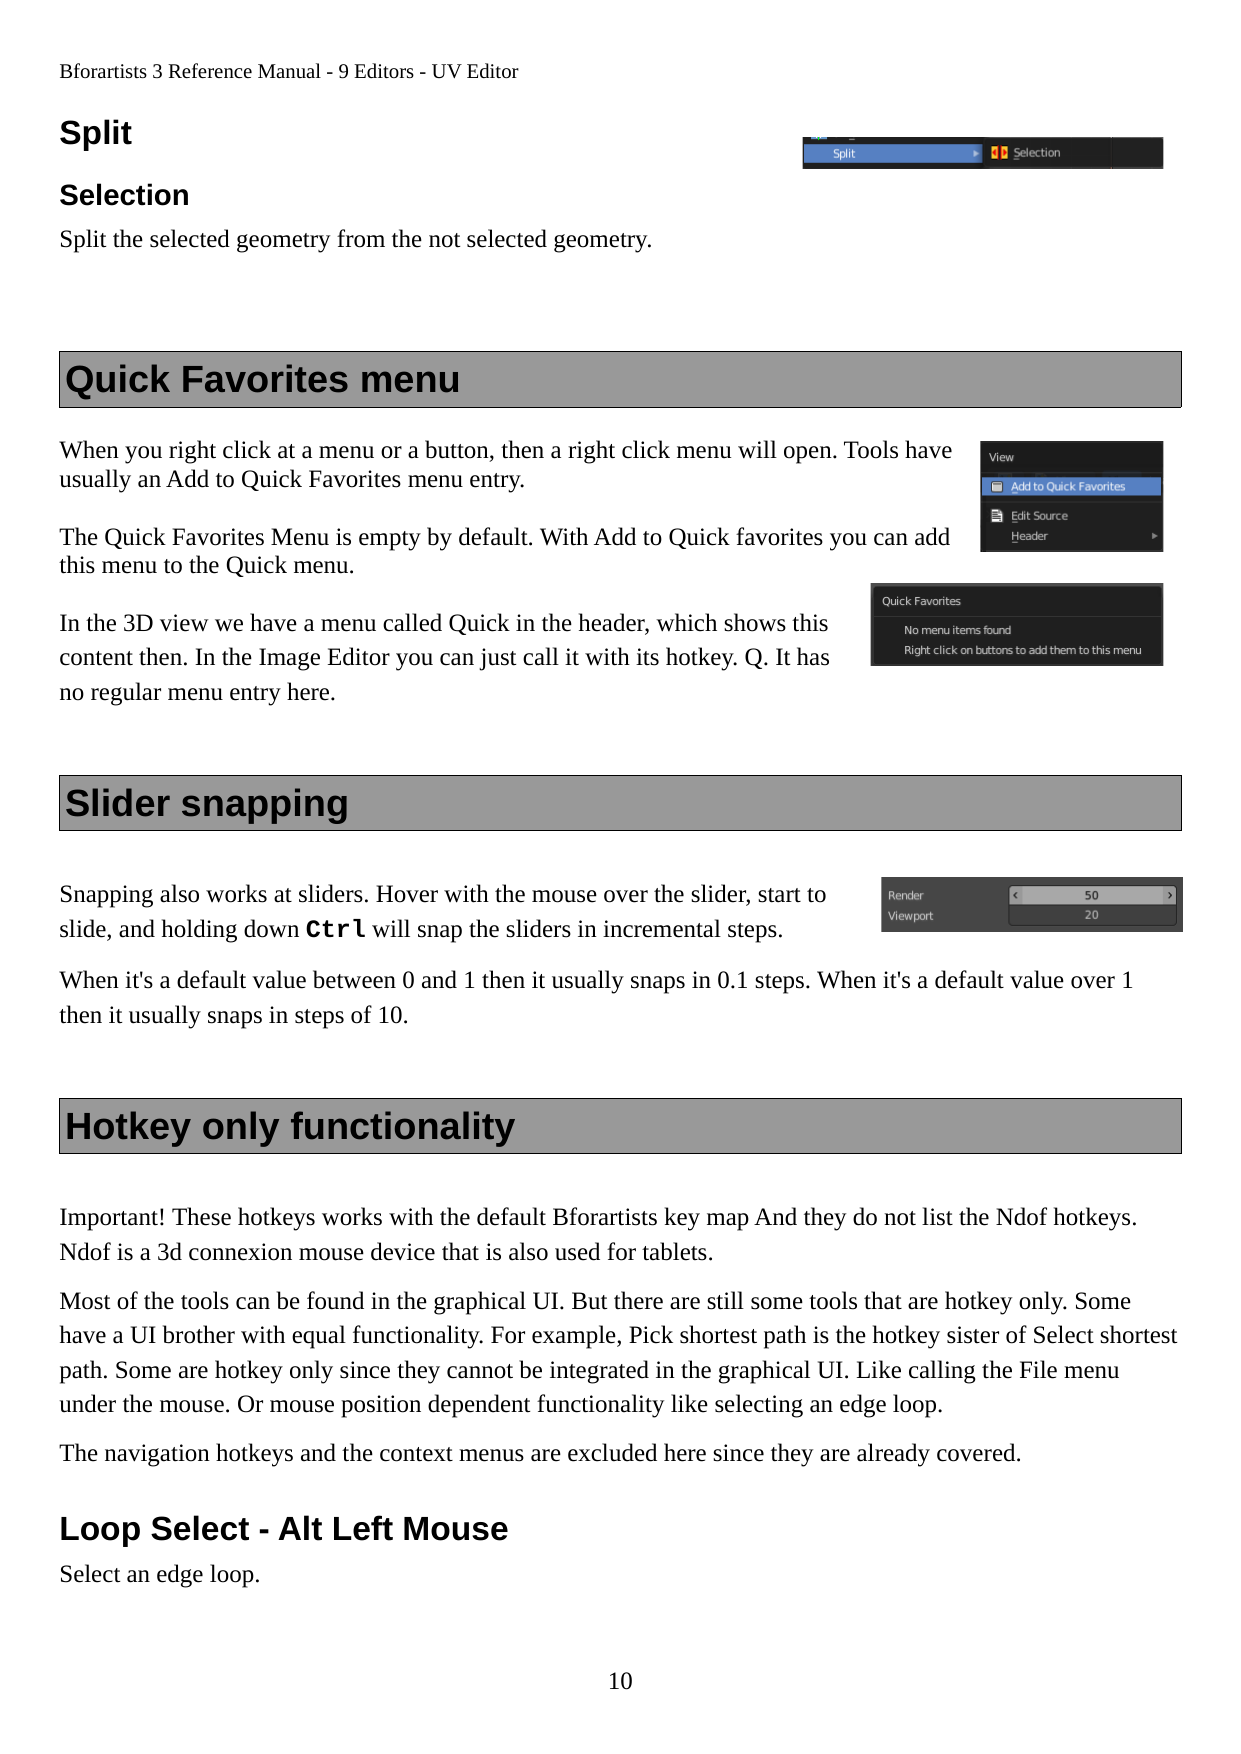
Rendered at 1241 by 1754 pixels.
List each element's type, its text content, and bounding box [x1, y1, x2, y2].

subtitle Selection [59, 178, 1181, 212]
table_header Slider snapping [60, 776, 1181, 830]
text Snapping also works at sliders. Hover with the mouse over the slider, start to slide, and holding down Ctrl will snap the sliders in incremental steps. [59, 879, 1181, 945]
picture [870, 583, 1164, 666]
picture [980, 441, 1164, 552]
table_header Quick Favorites menu [60, 352, 1181, 407]
subtitle Split [59, 113, 1181, 151]
text When you right click at a menu or a button, then a right click menu will open. Tools have usually an Add to Quick Favorites menu entry. [59, 436, 1181, 493]
subtitle Loop Select - Alt Left Mouse [59, 1508, 1181, 1547]
text Split the selected geometry from the not selected geometry. [59, 224, 1181, 253]
text When it's a default value between 0 and 1 then it usually snaps in 0.1 steps. When it's a default value over 1 then it usually snaps in steps of 10. [59, 966, 1181, 1029]
text Most of the tools can be found in the graphical UI. But there are still some tools that are hotkey only. Some have a UI brother with equal functionality. For example, Pick shortest path is the hotkey sister of Select shortest path. Some are hotkey only since they cannot be integrated in the graphical UI. Like calling the File menu under the mouse. Or mouse position dependent functionality like selecting an edge loop. [59, 1286, 1181, 1418]
picture [802, 137, 1164, 169]
text The navigation hotkeys and the context menus are excluded here since they are already covered. [59, 1438, 1181, 1467]
text Important! These hotkeys works with the default Bforartists key map And they do not list the Ndof hotkeys. Ndof is a 3d connexion mouse device that is also used for tablets. [59, 1202, 1181, 1266]
picture [881, 877, 1183, 932]
text The Quick Favorites Menu is empty by default. With Add to Quick favorites you can add this menu to the Quick menu. [59, 522, 1181, 579]
text In the 3D view we have a menu called Quick in the header, which shows this content then. In the Image Editor you can just call it with its hotkey. Q. It has no regular menu entry here. [59, 608, 1181, 706]
table_header Hotkey only functionality [60, 1099, 1181, 1153]
text Select an edge loop. [59, 1559, 1181, 1588]
